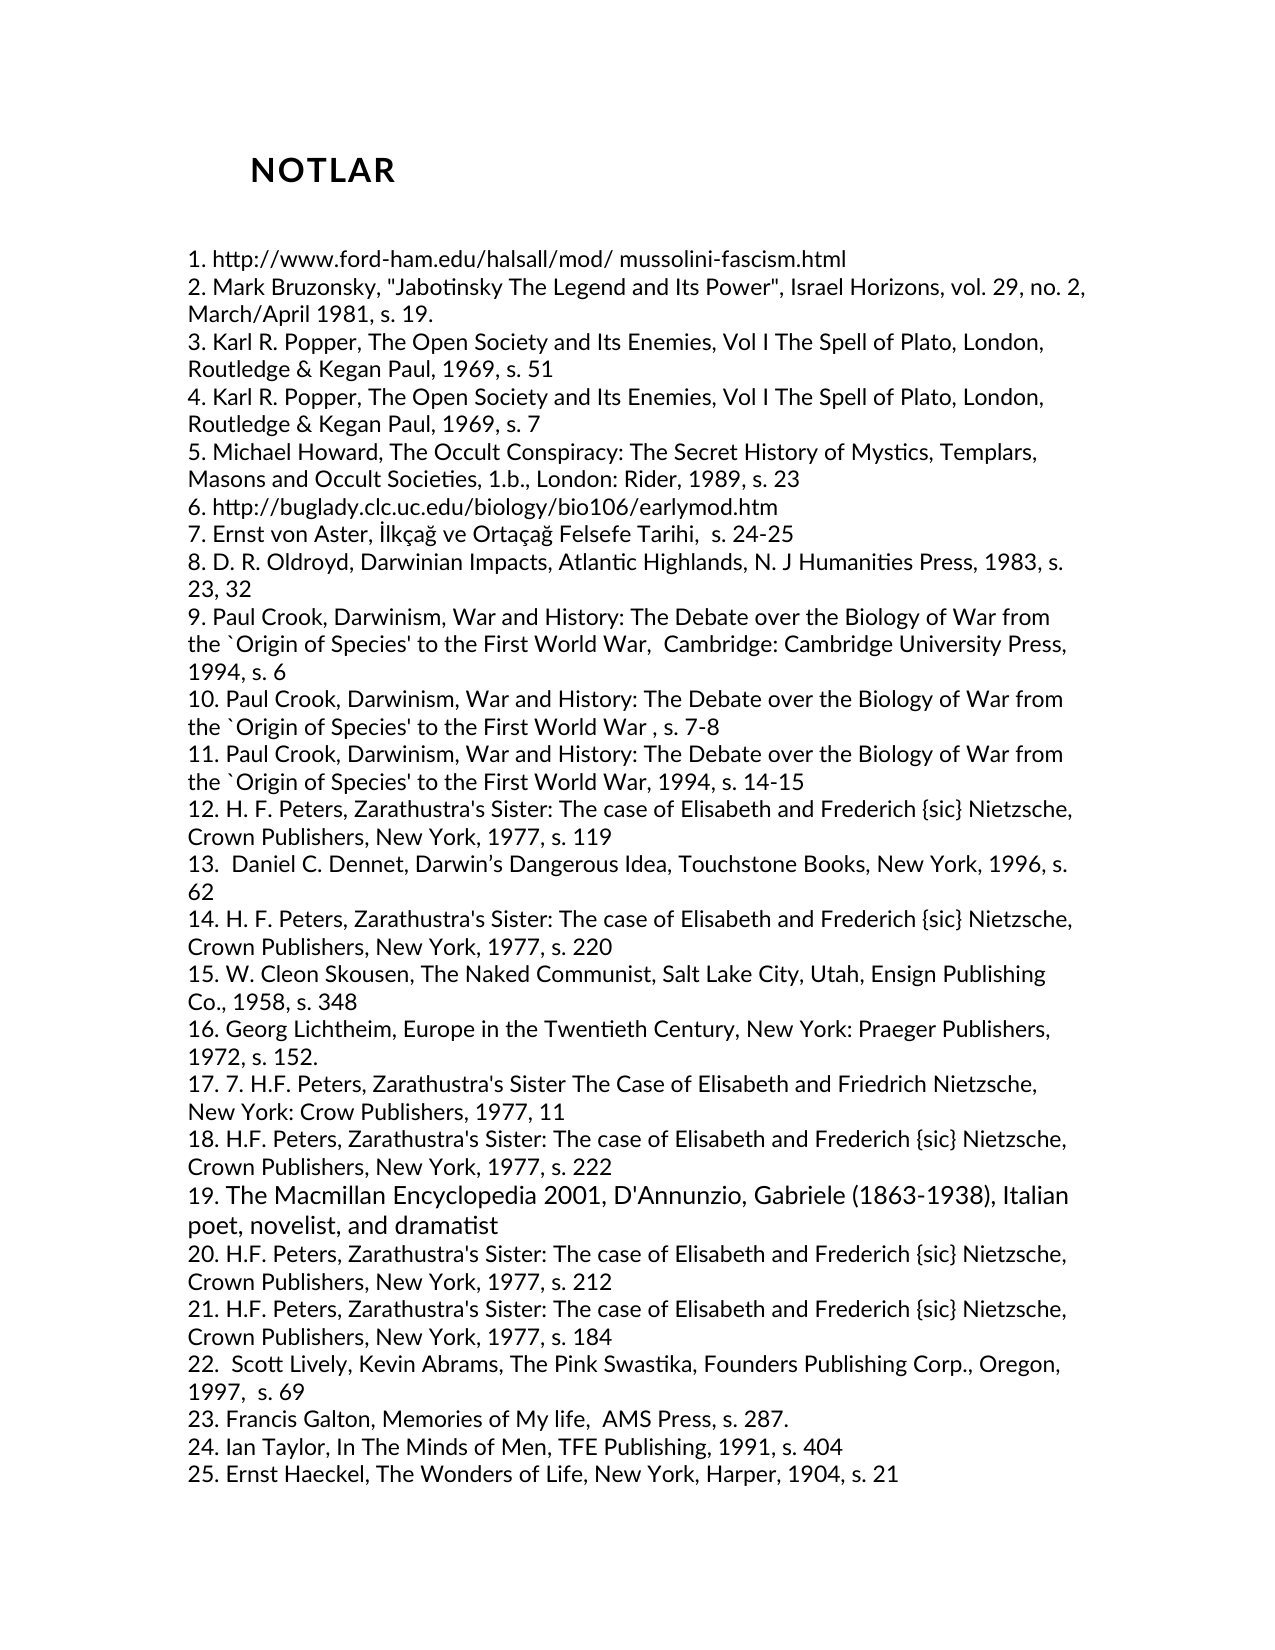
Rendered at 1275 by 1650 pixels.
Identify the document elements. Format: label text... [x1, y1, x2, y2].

text 22. Scott Lively, Kevin Abrams, The Pink Swastika, Founders Publishing Corp., Oregon, 1997, s. 69 [187, 1350, 1087, 1405]
text 19. The Macmillan Encyclopedia 2001, D'Annunzio, Gabriele (1863-1938), Italian poet, novelist, and dramatist [187, 1180, 1087, 1240]
text 23. Francis Galton, Memories of My life, AMS Press, s. 287. [187, 1405, 1087, 1432]
text 21. H.F. Peters, Zarathustra's Sister: The case of Elisabeth and Frederich {sic} Nietzsche, Crown Publishers, New York, 1977, s. 184 [187, 1295, 1087, 1350]
text 9. Paul Crook, Darwinism, War and History: The Debate over the Biology of War from the `Origin of Species' to the First World War, Cambridge: Cambridge University Press, 1994, s. 6 [187, 602, 1087, 685]
text 24. Ian Taylor, In The Minds of Men, TFE Publishing, 1991, s. 404 [187, 1432, 1087, 1460]
text 10. Paul Crook, Darwinism, War and History: The Debate over the Biology of War from the `Origin of Species' to the First World War , s. 7-8 [187, 685, 1087, 740]
text 12. H. F. Peters, Zarathustra's Sister: The case of Elisabeth and Frederich {sic} Nietzsche, Crown Publishers, New York, 1977, s. 119 [187, 795, 1087, 850]
text 16. Georg Lichtheim, Europe in the Twentieth Century, New York: Praeger Publishers, 1972, s. 152. [187, 1015, 1087, 1070]
text 17. 7. H.F. Peters, Zarathustra's Sister The Case of Elisabeth and Friedrich Nietzsche, New York: Crow Publishers, 1977, 11 [187, 1070, 1087, 1125]
text 1. http://www.ford-ham.edu/halsall/mod/ mussolini-fascism.html [187, 245, 1087, 272]
text 14. H. F. Peters, Zarathustra's Sister: The case of Elisabeth and Frederich {sic} Nietzsche, Crown Publishers, New York, 1977, s. 220 [187, 905, 1087, 960]
text 13. Daniel C. Dennet, Darwin’s Dangerous Idea, Touchstone Books, New York, 1996, s. 62 [187, 850, 1087, 905]
text 18. H.F. Peters, Zarathustra's Sister: The case of Elisabeth and Frederich {sic} Nietzsche, Crown Publishers, New York, 1977, s. 222 [187, 1125, 1087, 1180]
text 5. Michael Howard, The Occult Conspiracy: The Secret History of Mystics, Templars, Masons and Occult Societies, 1.b., London: Rider, 1989, s. 23 [187, 437, 1087, 492]
text 25. Ernst Haeckel, The Wonders of Life, New York, Harper, 1904, s. 21 [187, 1460, 1087, 1487]
text 2. Mark Bruzonsky, "Jabotinsky The Legend and Its Power", Israel Horizons, vol. 29, no. 2, March/April 1981, s. 19. [187, 272, 1087, 327]
text 6. http://buglady.clc.uc.edu/biology/bio106/earlymod.htm [187, 492, 1087, 520]
text 20. H.F. Peters, Zarathustra's Sister: The case of Elisabeth and Frederich {sic} Nietzsche, Crown Publishers, New York, 1977, s. 212 [187, 1240, 1087, 1295]
text 4. Karl R. Popper, The Open Society and Its Enemies, Vol I The Spell of Plato, London, Routledge & Kegan Paul, 1969, s. 7 [187, 382, 1087, 437]
text NOTLAR [187, 150, 1087, 190]
text 11. Paul Crook, Darwinism, War and History: The Debate over the Biology of War from the `Origin of Species' to the First World War, 1994, s. 14-15 [187, 740, 1087, 795]
text 15. W. Cleon Skousen, The Naked Communist, Salt Lake City, Utah, Ensign Publishing Co., 1958, s. 348 [187, 960, 1087, 1015]
text 7. Ernst von Aster, İlkçağ ve Ortaçağ Felsefe Tarihi, s. 24-25 [187, 520, 1087, 547]
text 8. D. R. Oldroyd, Darwinian Impacts, Atlantic Highlands, N. J Humanities Press, 1983, s. 23, 32 [187, 547, 1087, 602]
text 3. Karl R. Popper, The Open Society and Its Enemies, Vol I The Spell of Plato, London, Routledge & Kegan Paul, 1969, s. 51 [187, 327, 1087, 382]
